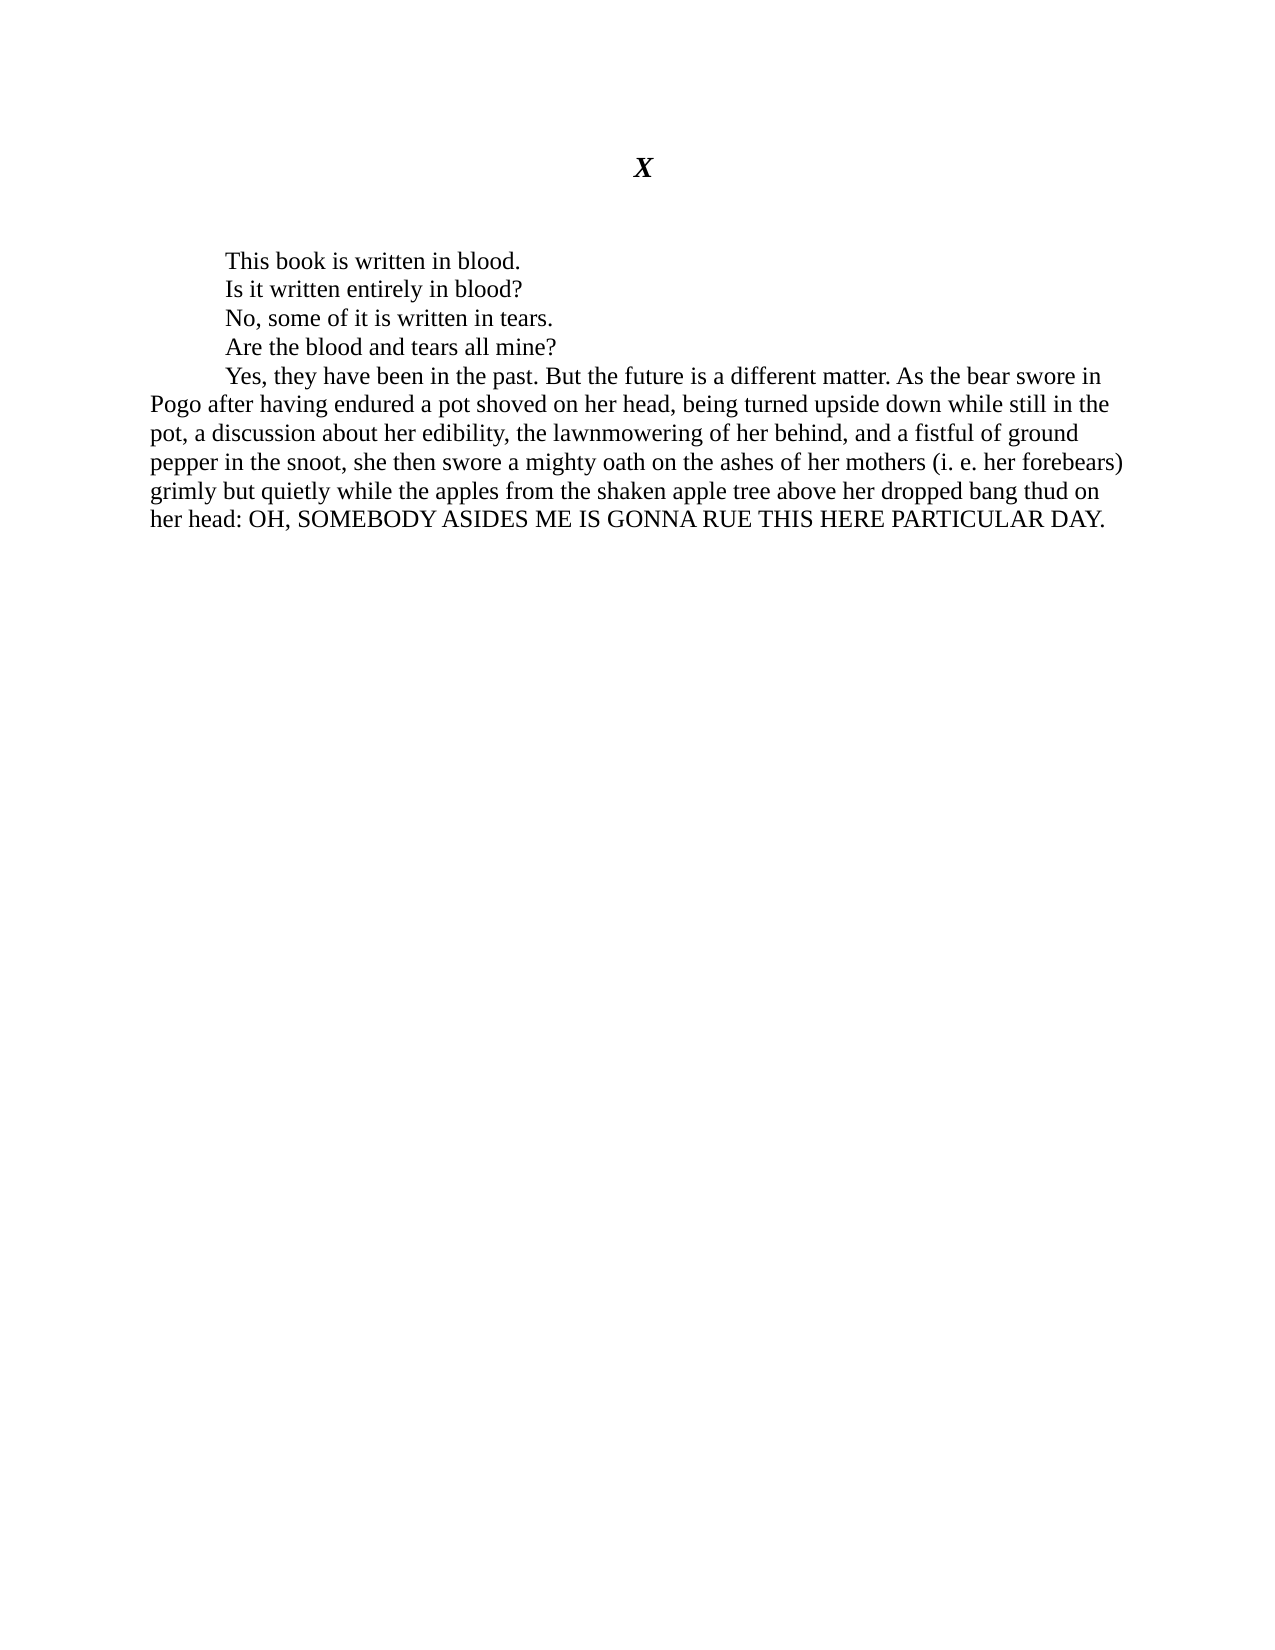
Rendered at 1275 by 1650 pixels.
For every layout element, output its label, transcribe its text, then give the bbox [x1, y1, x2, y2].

text Yes, they have been in the past. But the future is a different matter. As the bear swore in Pogo after having endured a pot shoved on her head, being turned upside down while still in the pot, a discussion about her edibility, the lawnmowering of her behind, and a fistful of ground pepper in the snoot, she then swore a mighty oath on the ashes of her mothers (i. e. her forebears) grimly but quietly while the apples from the shaken apple tree above her dropped bang thud on her head: OH, SOMEBODY ASIDES ME IS GONNA RUE THIS HERE PARTICULAR DAY. [150, 361, 1125, 533]
subtitle X [150, 150, 1125, 183]
text Are the blood and tears all mine? [150, 332, 1125, 361]
text Is it written entirely in blood? [150, 274, 1125, 303]
text No, some of it is written in tears. [150, 303, 1125, 332]
text This book is written in blood. [150, 246, 1125, 274]
